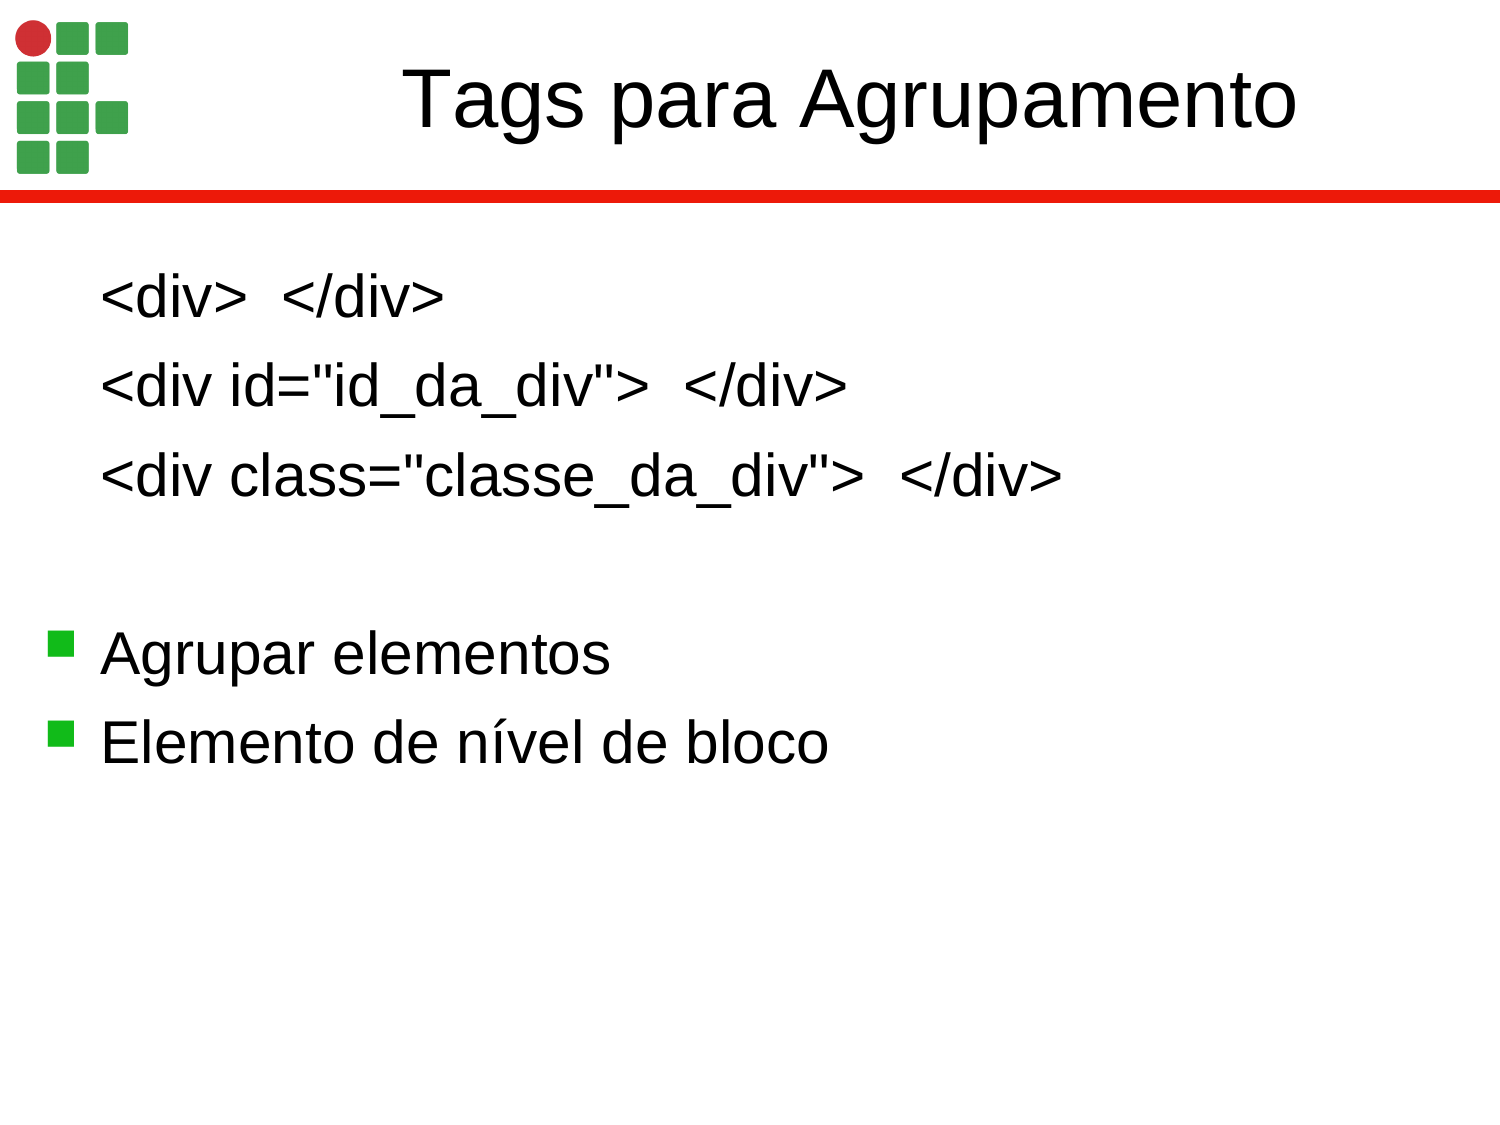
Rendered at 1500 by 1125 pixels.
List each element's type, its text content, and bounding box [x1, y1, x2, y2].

list <div> </div> <div id="id_da_div"> </div> <div class="classe_da_div"> </div> Agrupar elementos Elemento de nível de bloco [29, 207, 1471, 1087]
title Tags para Agrupamento [230, 0, 1471, 202]
picture [14, 16, 130, 178]
